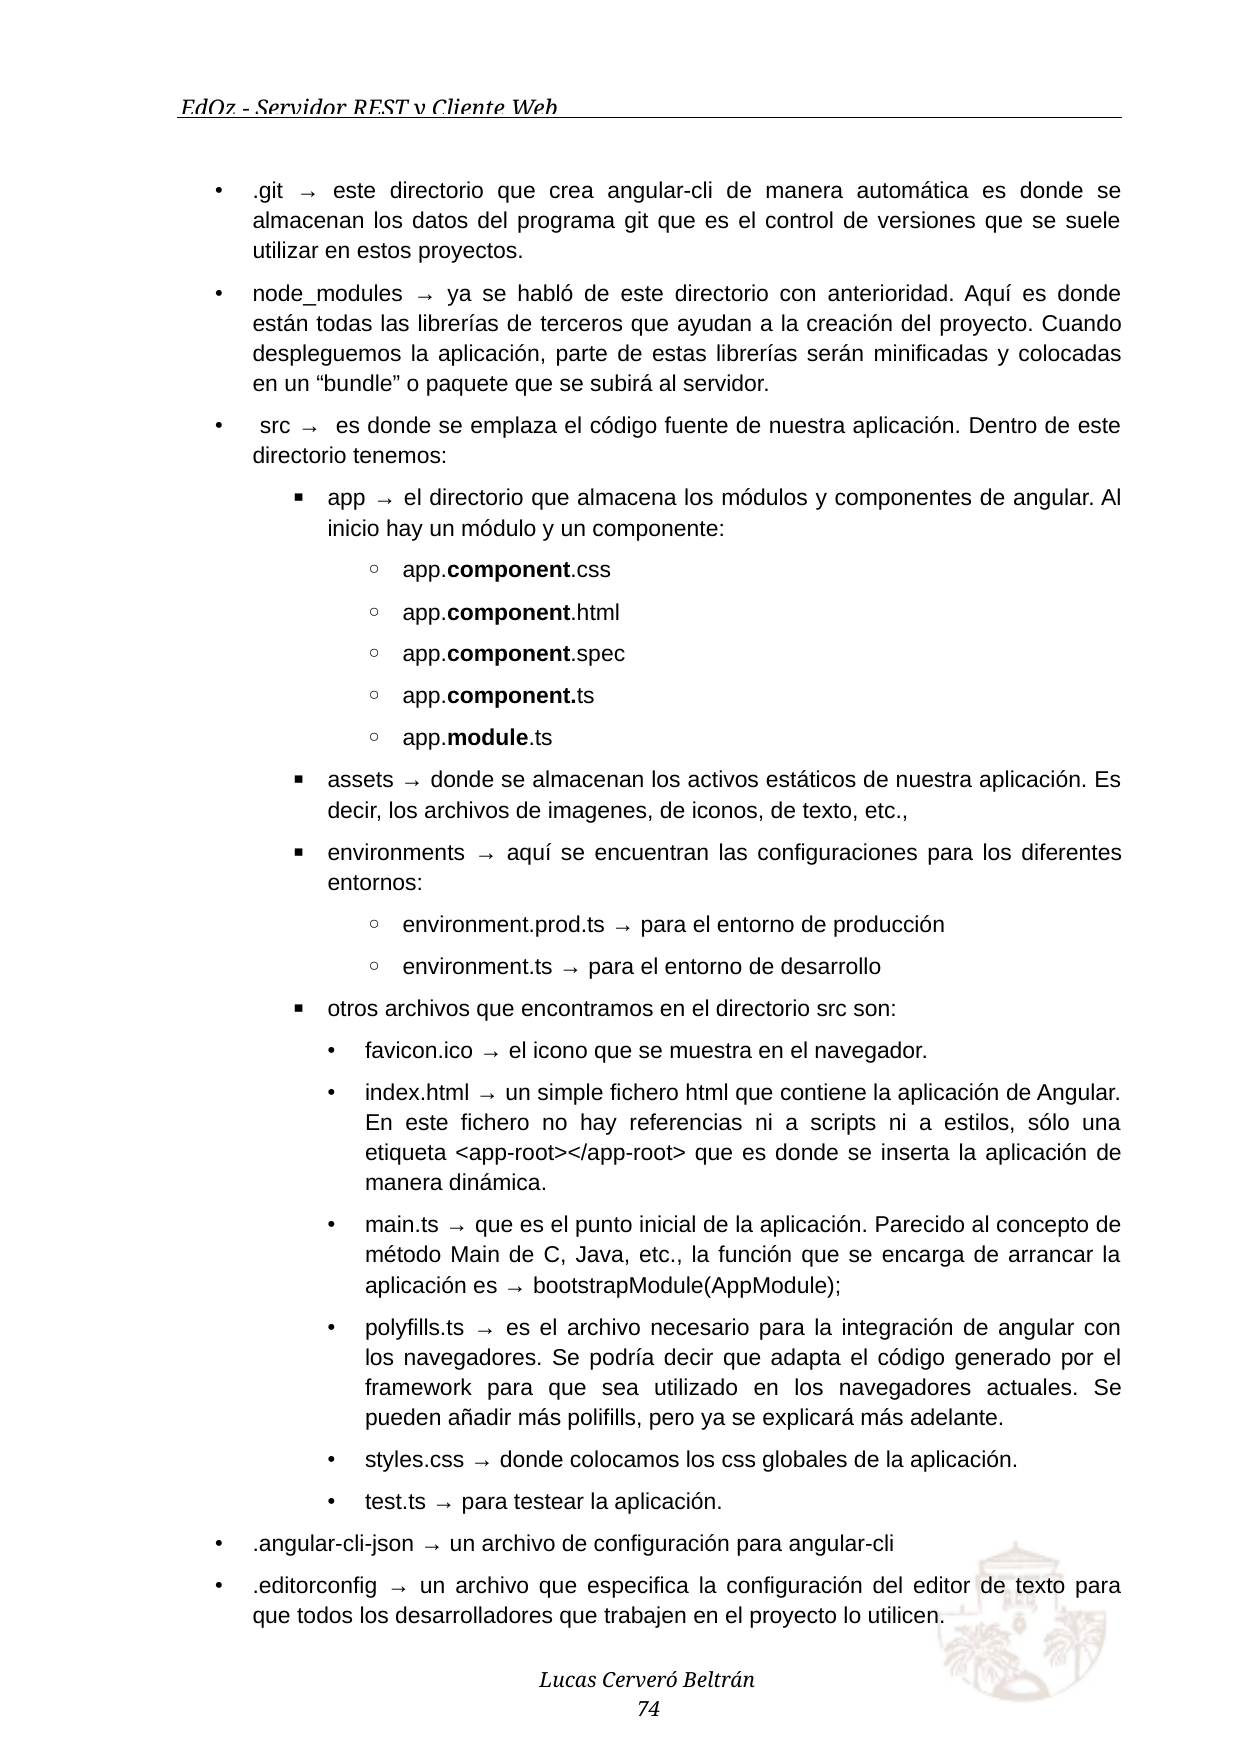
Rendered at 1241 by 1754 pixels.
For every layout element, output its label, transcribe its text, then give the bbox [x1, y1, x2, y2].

list node_modules → ya se habló de este directorio con anterioridad. Aquí es donde están todas las librerías de terceros que ayudan a la creación del proyecto. Cuando despleguemos la aplicación, parte de estas librerías serán minificadas y colocadas en un “bundle” o paquete que se subirá al servidor. [215, 279, 1122, 396]
list src → es donde se emplaza el código fuente de nuestra aplicación. Dentro de este directorio tenemos: [215, 412, 1122, 469]
list polyfills.ts → es el archivo necesario para la integración de angular con los navegadores. Se podría decir que adapta el código generado por el framework para que sea utilizado en los navegadores actuales. Se pueden añadir más polifills, pero ya se explicará más adelante. [327, 1314, 1122, 1431]
list otros archivos que encontramos en el directorio src son: [290, 995, 1122, 1021]
list environment.ts → para el entorno de desarrollo [365, 953, 1122, 979]
list favicon.ico → el icono que se muestra en el navegador. [327, 1037, 1122, 1063]
list environment.prod.ts → para el entorno de producción [365, 911, 1122, 937]
list main.ts → que es el punto inicial de la aplicación. Parecido al concepto de método Main de C, Java, etc., la función que se encarga de arrancar la aplicación es → bootstrapModule(AppModule); [327, 1211, 1122, 1298]
list app → el directorio que almacena los módulos y componentes de angular. Al inicio hay un módulo y un componente: [290, 484, 1122, 541]
list .editorconfig → un archivo que especifica la configuración del editor de texto para que todos los desarrolladores que trabajen en el proyecto lo utilicen. [215, 1572, 1122, 1629]
list styles.css → donde colocamos los css globales de la aplicación. [327, 1446, 1122, 1473]
list app.component.html [365, 598, 1122, 625]
list .angular-cli-json → un archivo de configuración para angular-cli [215, 1530, 1122, 1557]
list app.module.ts [365, 724, 1122, 751]
list app.component.css [365, 556, 1122, 583]
list app.component.spec [365, 640, 1122, 667]
list environments → aquí se encuentran las configuraciones para los diferentes entornos: [290, 838, 1122, 895]
list assets → donde se almacenan los activos estáticos de nuestra aplicación. Es decir, los archivos de imagenes, de iconos, de texto, etc., [290, 766, 1122, 823]
list .git → este directorio que crea angular-cli de manera automática es donde se almacenan los datos del programa git que es el control de versiones que se suele utilizar en estos proyectos. [215, 177, 1122, 264]
list index.html → un simple fichero html que contiene la aplicación de Angular. En este fichero no hay referencias ni a scripts ni a estilos, sólo una etiqueta <app-root></app-root> que es donde se inserta la aplicación de manera dinámica. [327, 1079, 1122, 1196]
list test.ts → para testear la aplicación. [327, 1488, 1122, 1514]
list app.component.ts [365, 682, 1122, 709]
